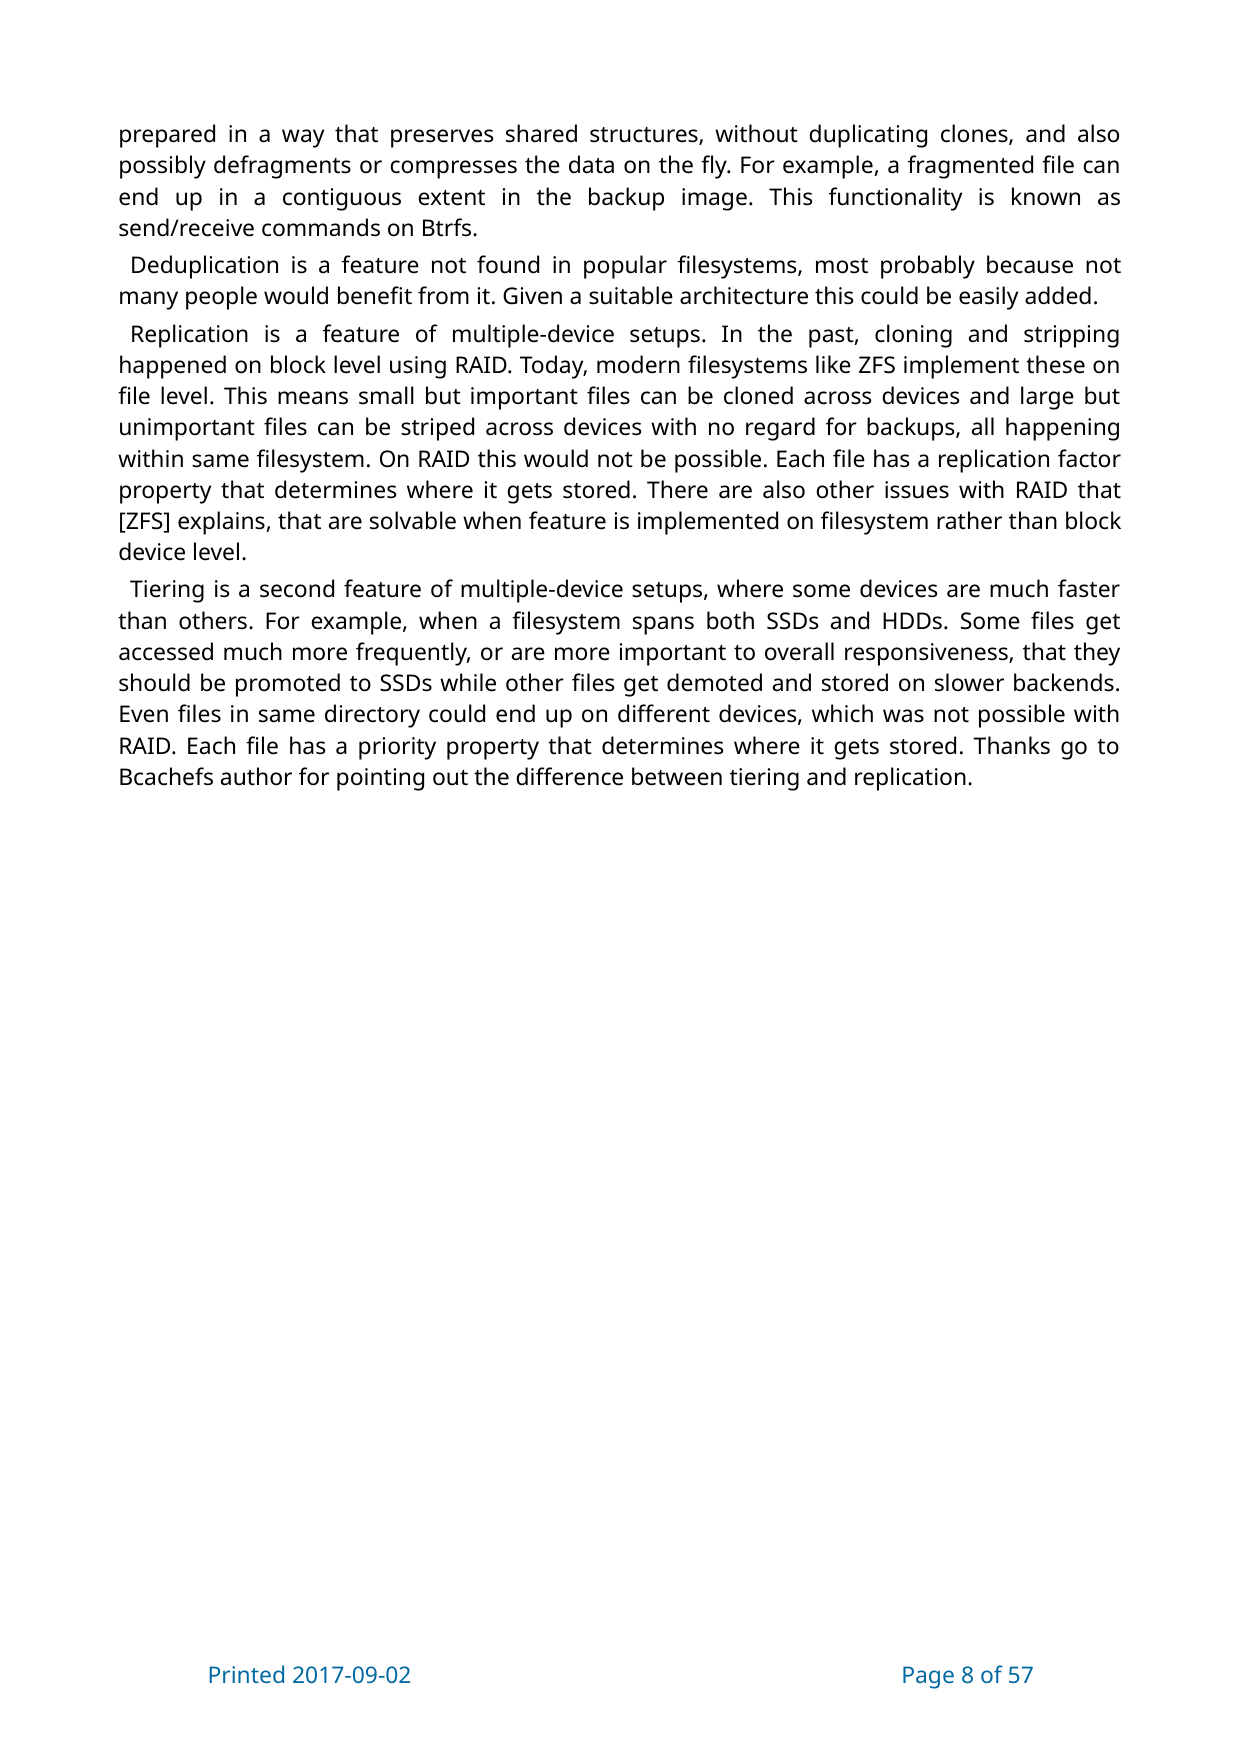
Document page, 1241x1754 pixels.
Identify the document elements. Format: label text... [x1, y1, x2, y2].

text Deduplication is a feature not found in popular filesystems, most probably because not many people would benefit from it. Given a suitable architecture this could be easily added. [118, 249, 1122, 312]
text Replication is a feature of multiple-device setups. In the past, cloning and stripping happened on block level using RAID. Today, modern filesystems like ZFS implement these on file level. This means small but important files can be cloned across devices and large but unimportant files can be striped across devices with no regard for backups, all happening within same filesystem. On RAID this would not be possible. Each file has a replication factor property that determines where it gets stored. There are also other issues with RAID that [ZFS] explains, that are solvable when feature is implemented on filesystem rather than block device level. [118, 317, 1122, 567]
text Tiering is a second feature of multiple-device setups, where some devices are much faster than others. For example, when a filesystem spans both SSDs and HDDs. Some files get accessed much more frequently, or are more important to overall responsiveness, that they should be promoted to SSDs while other files get demoted and stored on slower backends. Even files in same directory could end up on different devices, which was not possible with RAID. Each file has a priority property that determines where it gets stored. Thanks go to Bcachefs author for pointing out the difference between tiering and replication. [118, 573, 1122, 792]
text prepared in a way that preserves shared structures, without duplicating clones, and also possibly defragments or compresses the data on the fly. For example, a fragmented file can end up in a contiguous extent in the backup image. This functionality is known as send/receive commands on Btrfs. [118, 118, 1122, 243]
